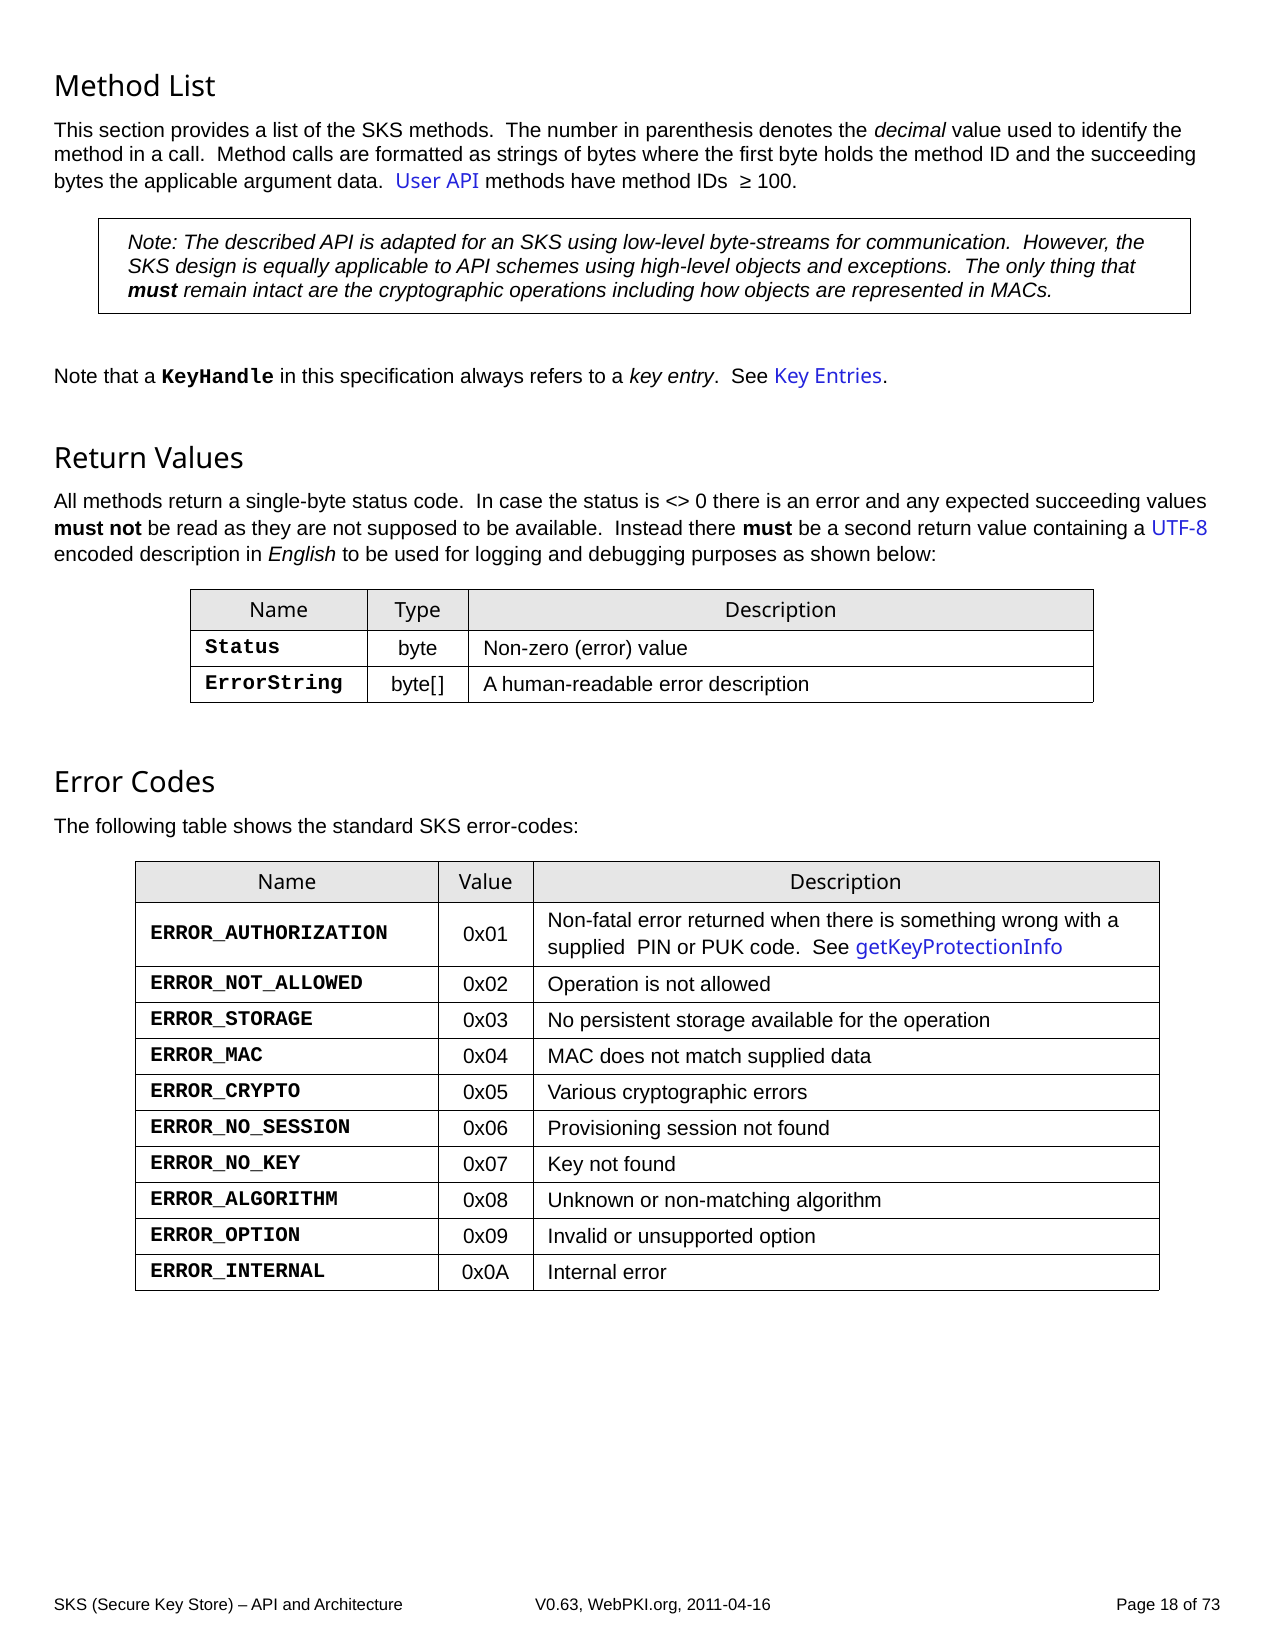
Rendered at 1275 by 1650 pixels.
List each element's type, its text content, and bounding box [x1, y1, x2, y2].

table_cell Non-zero (error) value [469, 631, 1093, 666]
text This section provides a list of the SKS methods. The number in parenthesis denotes the decimal value used to identify the method in a call. Method calls are formatted as strings of bytes where the first byte holds the method ID and the succeeding bytes the applicable argument data. User API methods have method IDs ≥ 100. [54, 118, 1221, 194]
table_cell Unknown or non-matching algorithm [534, 1183, 1159, 1218]
table_header Description [469, 590, 1093, 630]
table_cell ERROR_CRYPTO [136, 1075, 438, 1110]
table_cell 0x03 [439, 1003, 533, 1038]
table_header Description [534, 862, 1159, 902]
subtitle Return Values [54, 437, 1221, 477]
text The following table shows the standard SKS error-codes: [54, 813, 1221, 861]
table_header Type [368, 590, 468, 630]
table_cell 0x0A [439, 1255, 533, 1289]
text All methods return a single-byte status code. In case the status is <> 0 there is an error and any expected succeeding values must not be read as they are not supposed to be available. Instead there must be a second return value containing a UTF-8 encoded description in English to be used for logging and debugging purposes as shown below: [54, 489, 1221, 589]
subtitle Method List [54, 66, 1221, 105]
table_cell 0x01 [439, 903, 533, 966]
table_cell Status [191, 631, 367, 666]
table_header Note: The described API is adapted for an SKS using low-level byte-streams for communication. However, the SKS design is equally applicable to API schemes using high-level objects and exceptions. The only thing that must remain intact are the cryptographic operations including how objects are represented in MACs. [99, 219, 1190, 313]
table_cell Internal error [534, 1255, 1159, 1289]
table_cell ERROR_OPTION [136, 1219, 438, 1254]
table_cell No persistent storage available for the operation [534, 1003, 1159, 1038]
table_cell byte⁮[ ] [368, 667, 468, 702]
table_cell ERROR_NO_KEY [136, 1147, 438, 1182]
table_header Name [136, 862, 438, 902]
table_cell ERROR_ALGORITHM [136, 1183, 438, 1218]
table_cell 0x06 [439, 1111, 533, 1146]
table_header Value [439, 862, 533, 902]
table_cell Operation is not allowed [534, 967, 1159, 1002]
table_cell ERROR_MAC [136, 1039, 438, 1074]
table_cell 0x08 [439, 1183, 533, 1218]
subtitle Error Codes [54, 761, 1221, 801]
table_cell ERROR_INTERNAL [136, 1255, 438, 1289]
table_cell Non-fatal error returned when there is something wrong with a supplied PIN or PUK code. See getKeyProtectionInfo [534, 903, 1159, 966]
table_cell 0x09 [439, 1219, 533, 1254]
table_cell 0x05 [439, 1075, 533, 1110]
table_cell Key not found [534, 1147, 1159, 1182]
table_cell ErrorString [191, 667, 367, 702]
table_cell 0x07 [439, 1147, 533, 1182]
table_cell A human-readable error description [469, 667, 1093, 702]
table_cell ERROR_NOT_ALLOWED [136, 967, 438, 1002]
table_cell Various cryptographic errors [534, 1075, 1159, 1110]
table_cell ERROR_NO_SESSION [136, 1111, 438, 1146]
table_cell Provisioning session not found [534, 1111, 1159, 1146]
table_cell 0x02 [439, 967, 533, 1002]
text Note that a KeyHandle in this specification always refers to a key entry. See Key Entries. [54, 361, 1221, 389]
table_cell Invalid or unsupported option [534, 1219, 1159, 1254]
table_cell MAC does not match supplied data [534, 1039, 1159, 1074]
table_cell 0x04 [439, 1039, 533, 1074]
table_cell byte [368, 631, 468, 666]
table_header Name [191, 590, 367, 630]
table_cell ERROR_STORAGE [136, 1003, 438, 1038]
table_cell ERROR_AUTHORIZATION [136, 903, 438, 966]
